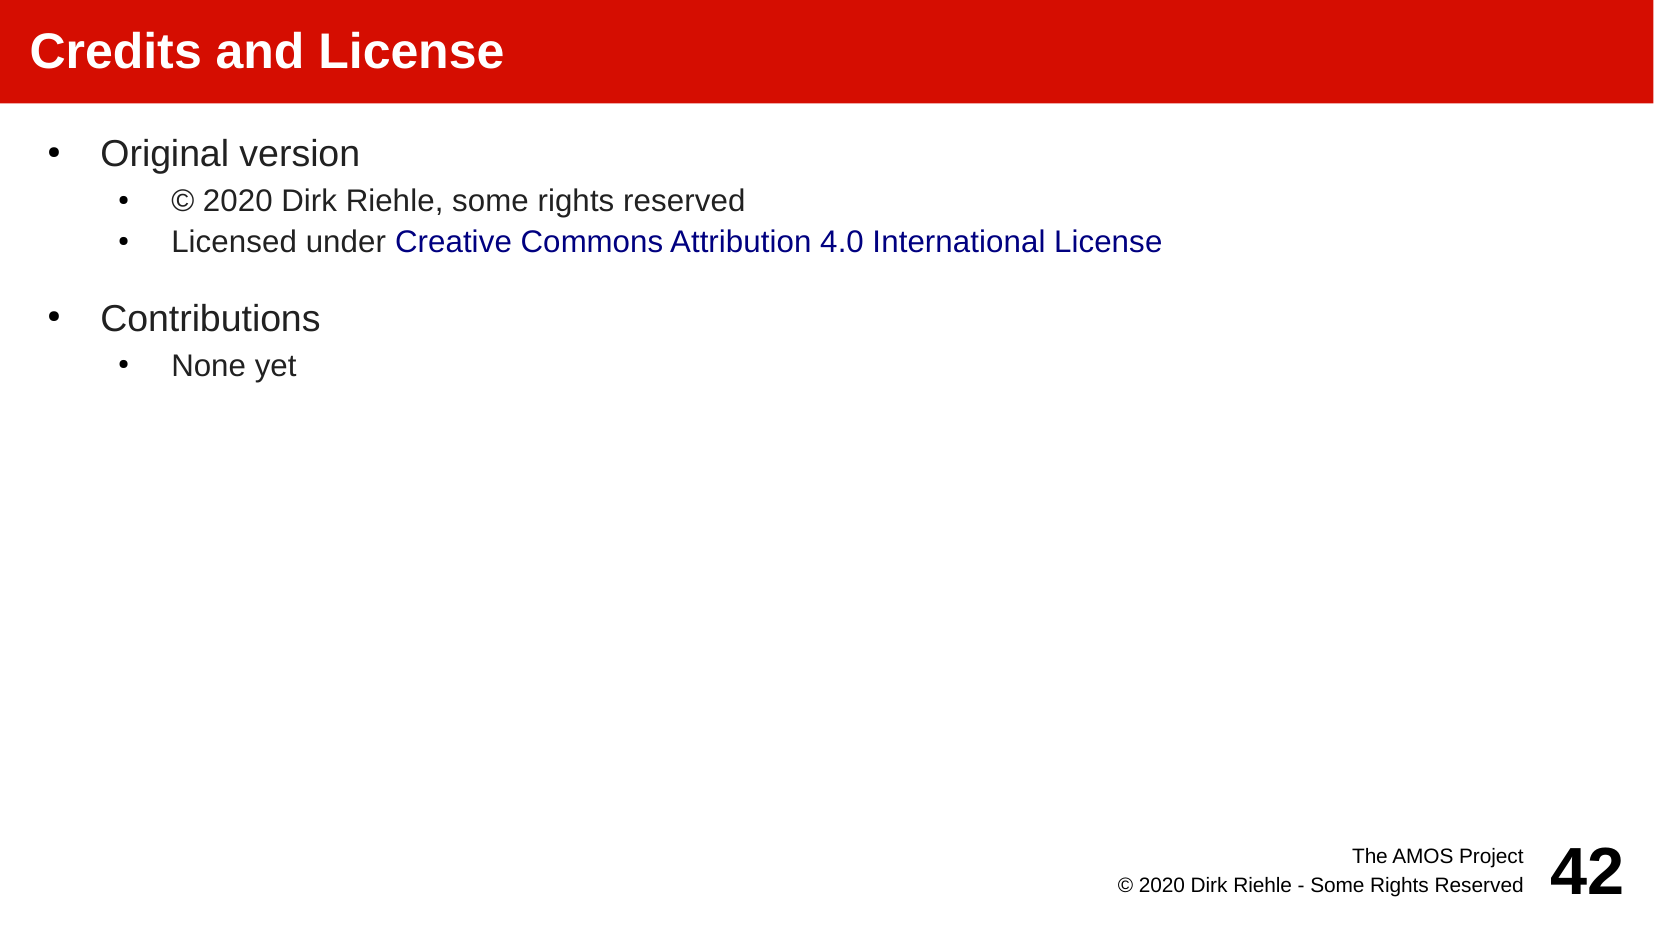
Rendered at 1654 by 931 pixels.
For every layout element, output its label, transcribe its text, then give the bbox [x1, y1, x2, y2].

title Credits and License [0, 0, 1654, 104]
list Original version © 2020 Dirk Riehle, some rights reserved Licensed under Creative Commons Attribution 4.0 International License Contributions None yet [29, 132, 1625, 813]
